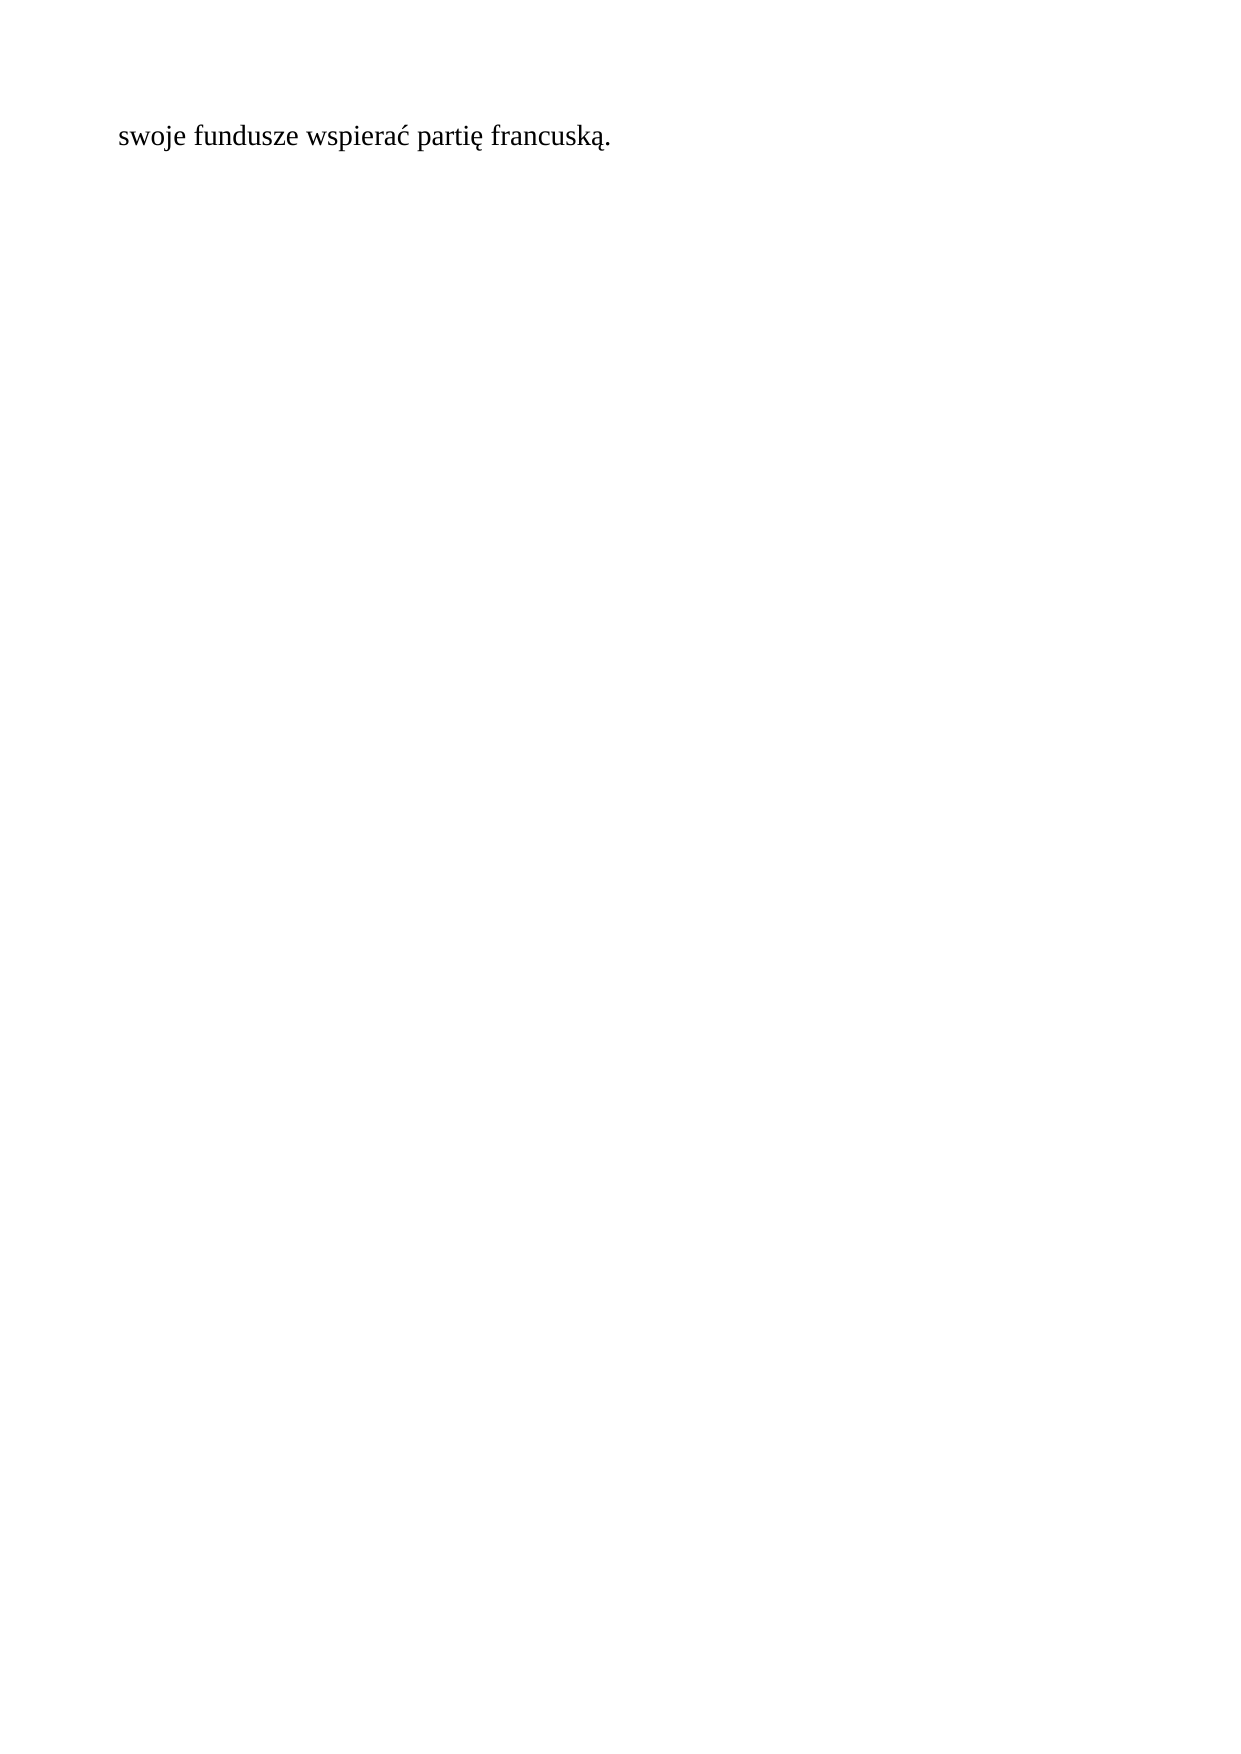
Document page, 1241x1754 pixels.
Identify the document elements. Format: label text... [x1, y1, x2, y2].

text swoje fundusze wspierać partię francuską. [118, 118, 1122, 152]
